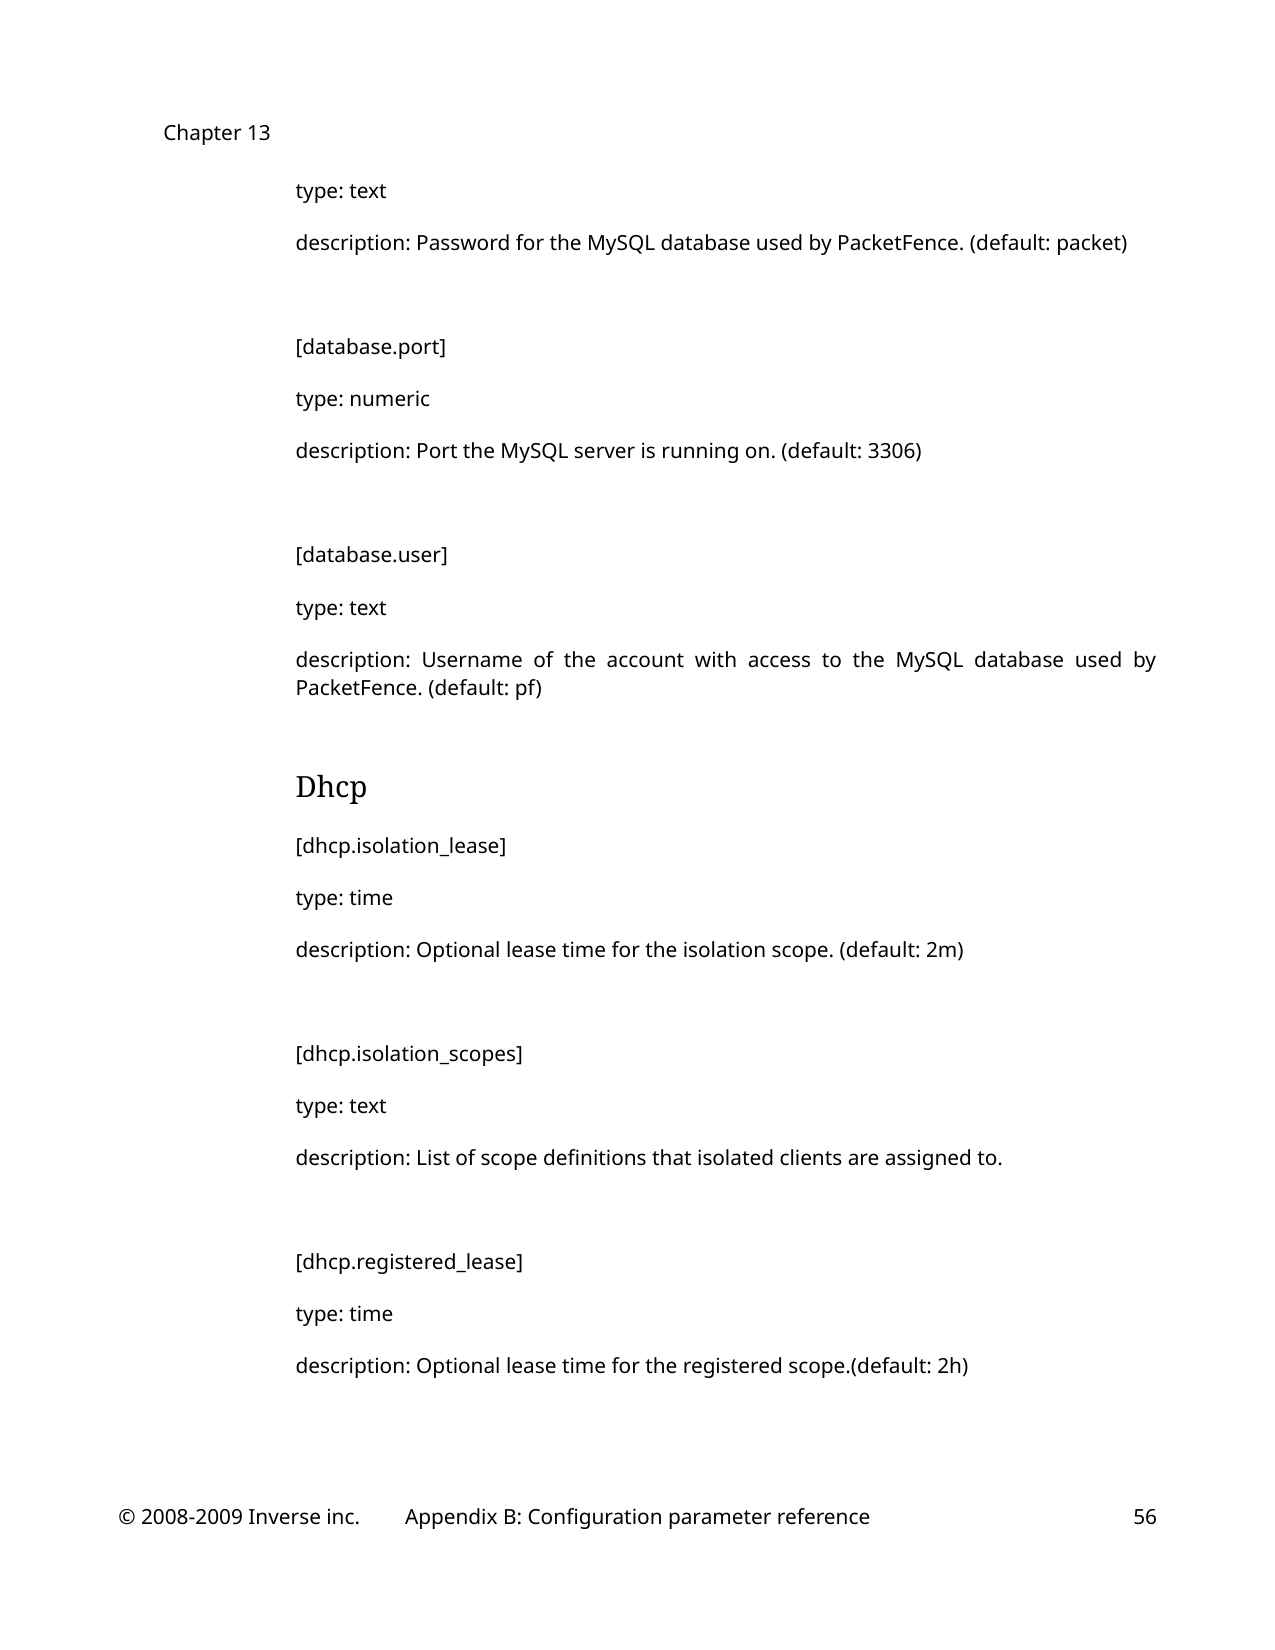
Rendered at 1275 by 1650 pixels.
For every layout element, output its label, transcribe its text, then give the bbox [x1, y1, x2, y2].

text type: text [295, 176, 1157, 204]
text type: time [295, 883, 1157, 911]
text [dhcp.isolation_lease] [295, 831, 1157, 859]
text description: List of scope definitions that isolated clients are assigned to. [295, 1143, 1157, 1172]
text [database.port] [295, 332, 1157, 361]
text description: Port the MySQL server is running on. (default: 3306) [295, 436, 1157, 465]
text type: text [295, 593, 1157, 621]
text [database.user] [295, 541, 1157, 569]
text type: text [295, 1091, 1157, 1119]
subtitle Dhcp [295, 766, 1157, 806]
text description: Password for the MySQL database used by PacketFence. (default: packet) [295, 228, 1157, 257]
text [dhcp.registered_lease] [295, 1247, 1157, 1276]
text type: numeric [295, 384, 1157, 413]
text description: Optional lease time for the isolation scope. (default: 2m) [295, 935, 1157, 963]
text type: time [295, 1299, 1157, 1328]
text [dhcp.isolation_scopes] [295, 1039, 1157, 1067]
text description: Optional lease time for the registered scope.(default: 2h) [295, 1352, 1157, 1380]
text description: Username of the account with access to the MySQL database used by PacketFence. (default: pf) [295, 645, 1157, 702]
